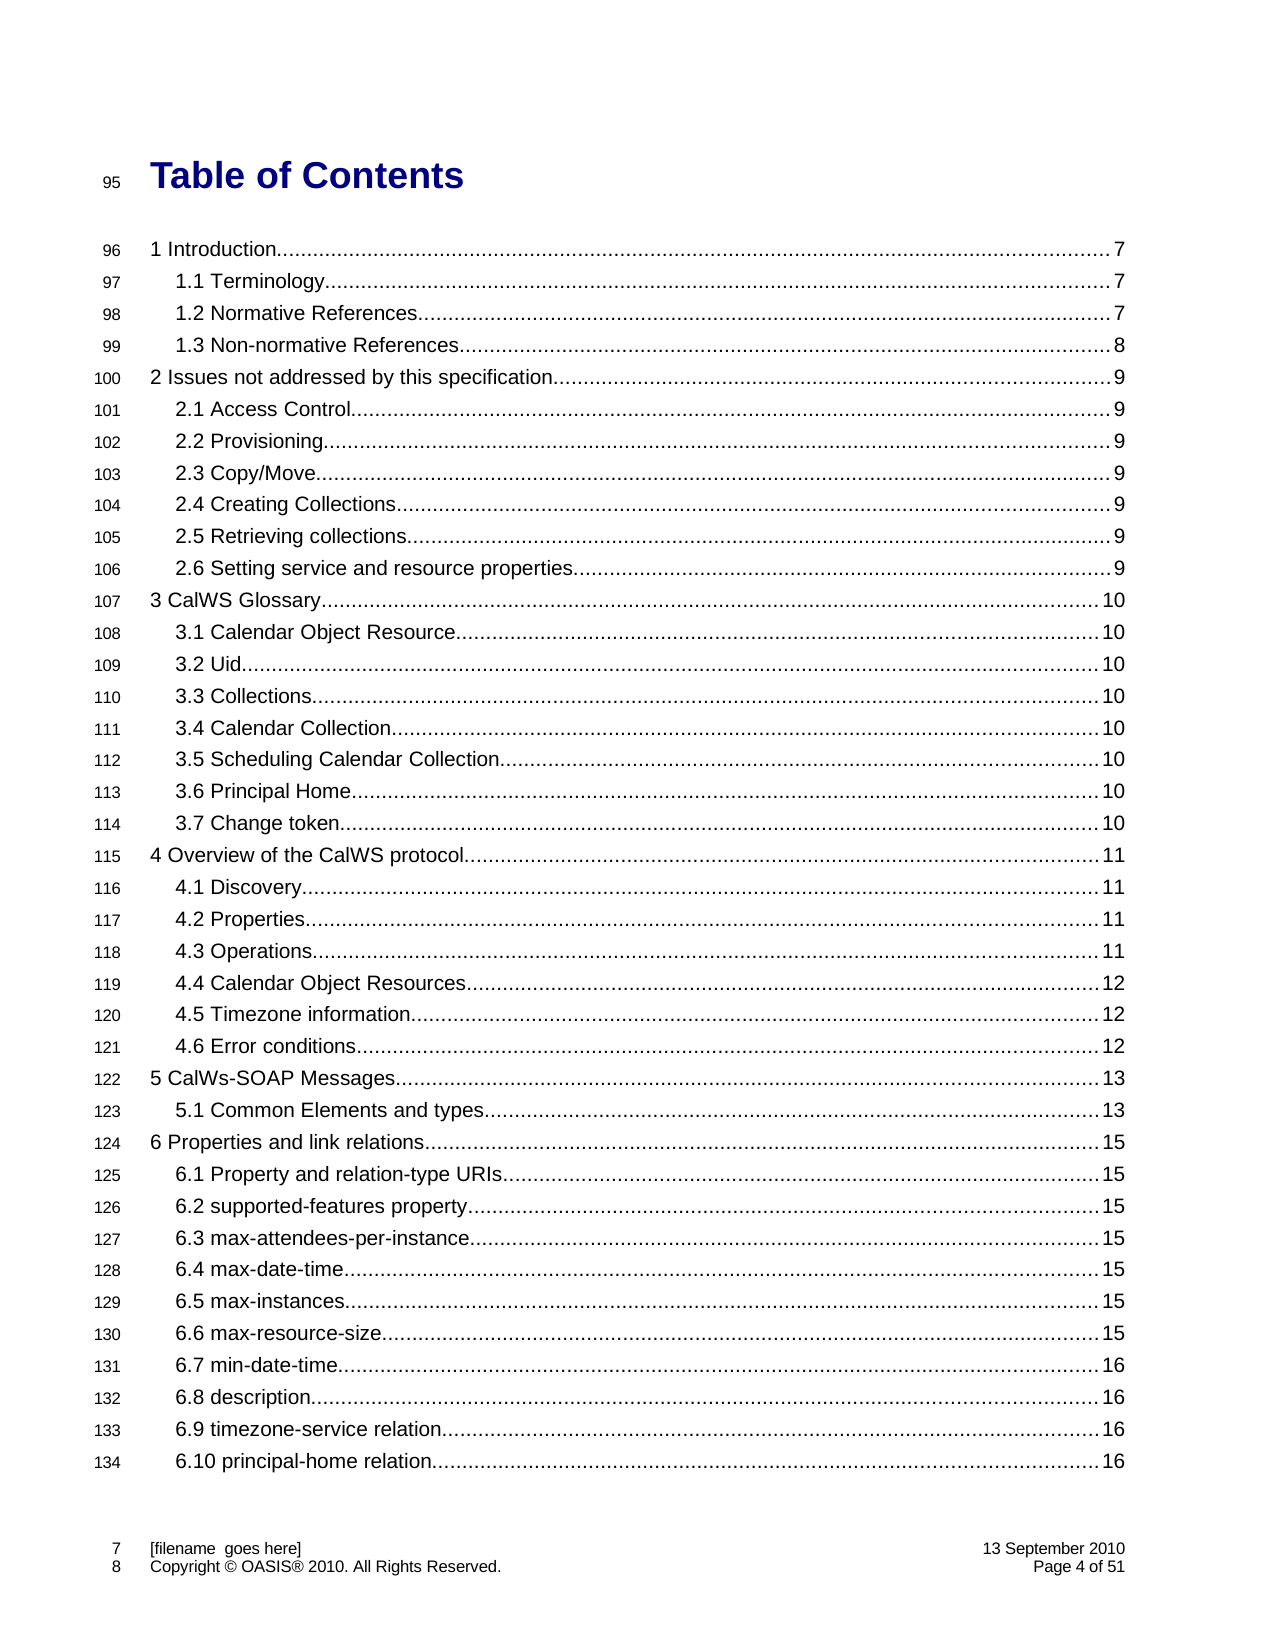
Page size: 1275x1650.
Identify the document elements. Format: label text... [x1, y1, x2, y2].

text 2.1 Access Control 9 [175, 397, 1125, 421]
text 5.1 Common Elements and types 13 [175, 1098, 1125, 1122]
text 6.8 description 16 [175, 1385, 1125, 1409]
text 6 Properties and link relations 15 [150, 1130, 1125, 1154]
text 4.3 Operations 11 [175, 939, 1125, 963]
text 3.5 Scheduling Calendar Collection 10 [175, 748, 1125, 771]
text 2.4 Creating Collections 9 [175, 493, 1125, 516]
text 3.2 Uid 10 [175, 652, 1125, 676]
text 6.5 max-instances 15 [175, 1290, 1125, 1313]
text 4.1 Discovery 11 [175, 875, 1125, 899]
text 3.4 Calendar Collection 10 [175, 716, 1125, 739]
text 2 Issues not addressed by this specification. 9 [150, 365, 1125, 389]
text 3.6 Principal Home 10 [175, 780, 1125, 803]
text 6.7 min-date-time 16 [175, 1353, 1125, 1377]
text 2.5 Retrieving collections 9 [175, 525, 1125, 548]
text 2.2 Provisioning 9 [175, 429, 1125, 453]
text 3.3 Collections 10 [175, 684, 1125, 708]
text 6.2 supported-features property. 15 [175, 1194, 1125, 1218]
text 4.4 Calendar Object Resources 12 [175, 971, 1125, 994]
text 6.3 max-attendees-per-instance 15 [175, 1226, 1125, 1249]
text 6.10 principal-home relation. 16 [175, 1449, 1125, 1473]
text 1.2 Normative References 7 [175, 302, 1125, 325]
text 6.4 max-date-time 15 [175, 1258, 1125, 1281]
text 4.6 Error conditions 12 [175, 1035, 1125, 1058]
text 4.2 Properties 11 [175, 907, 1125, 931]
text 1 Introduction 7 [150, 238, 1125, 261]
text 6.9 timezone-service relation. 16 [175, 1417, 1125, 1441]
text 1.3 Non-normative References 8 [175, 333, 1125, 357]
text 3.7 Change token 10 [175, 812, 1125, 835]
subtitle Table of Contents [150, 154, 1125, 196]
text 2.6 Setting service and resource properties. 9 [175, 557, 1125, 580]
text 6.6 max-resource-size 15 [175, 1322, 1125, 1345]
text 3.1 Calendar Object Resource 10 [175, 620, 1125, 644]
text 5 CalWs-SOAP Messages. 13 [150, 1067, 1125, 1090]
text 1.1 Terminology 7 [175, 270, 1125, 293]
text 6.1 Property and relation-type URIs 15 [175, 1162, 1125, 1186]
text 4.5 Timezone information 12 [175, 1003, 1125, 1026]
text 4 Overview of the CalWS protocol 11 [150, 843, 1125, 867]
text 3 CalWS Glossary 10 [150, 588, 1125, 612]
text 2.3 Copy/Move 9 [175, 461, 1125, 484]
